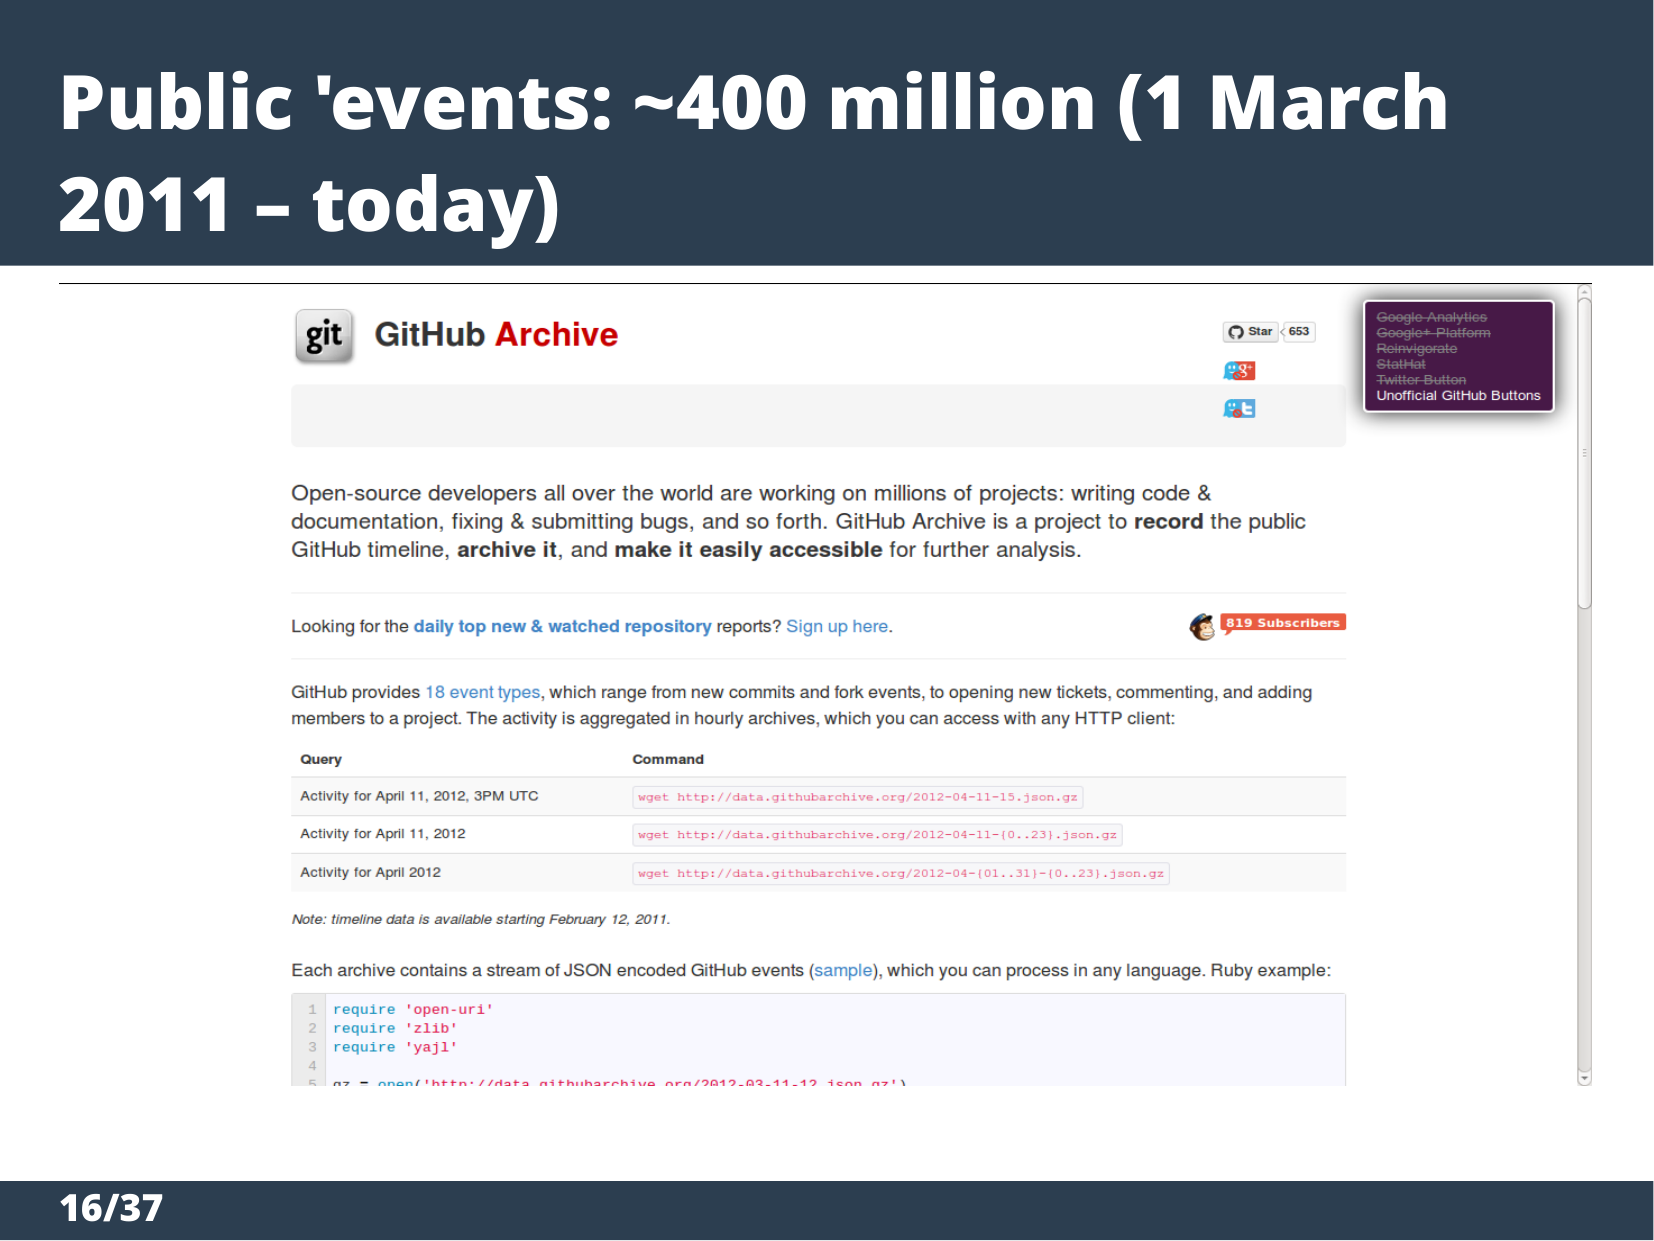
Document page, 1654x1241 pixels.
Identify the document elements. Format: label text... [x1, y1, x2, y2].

picture [59, 283, 1592, 1086]
title Public 'events: ~400 million (1 March 2011 – today) [59, 49, 1630, 251]
